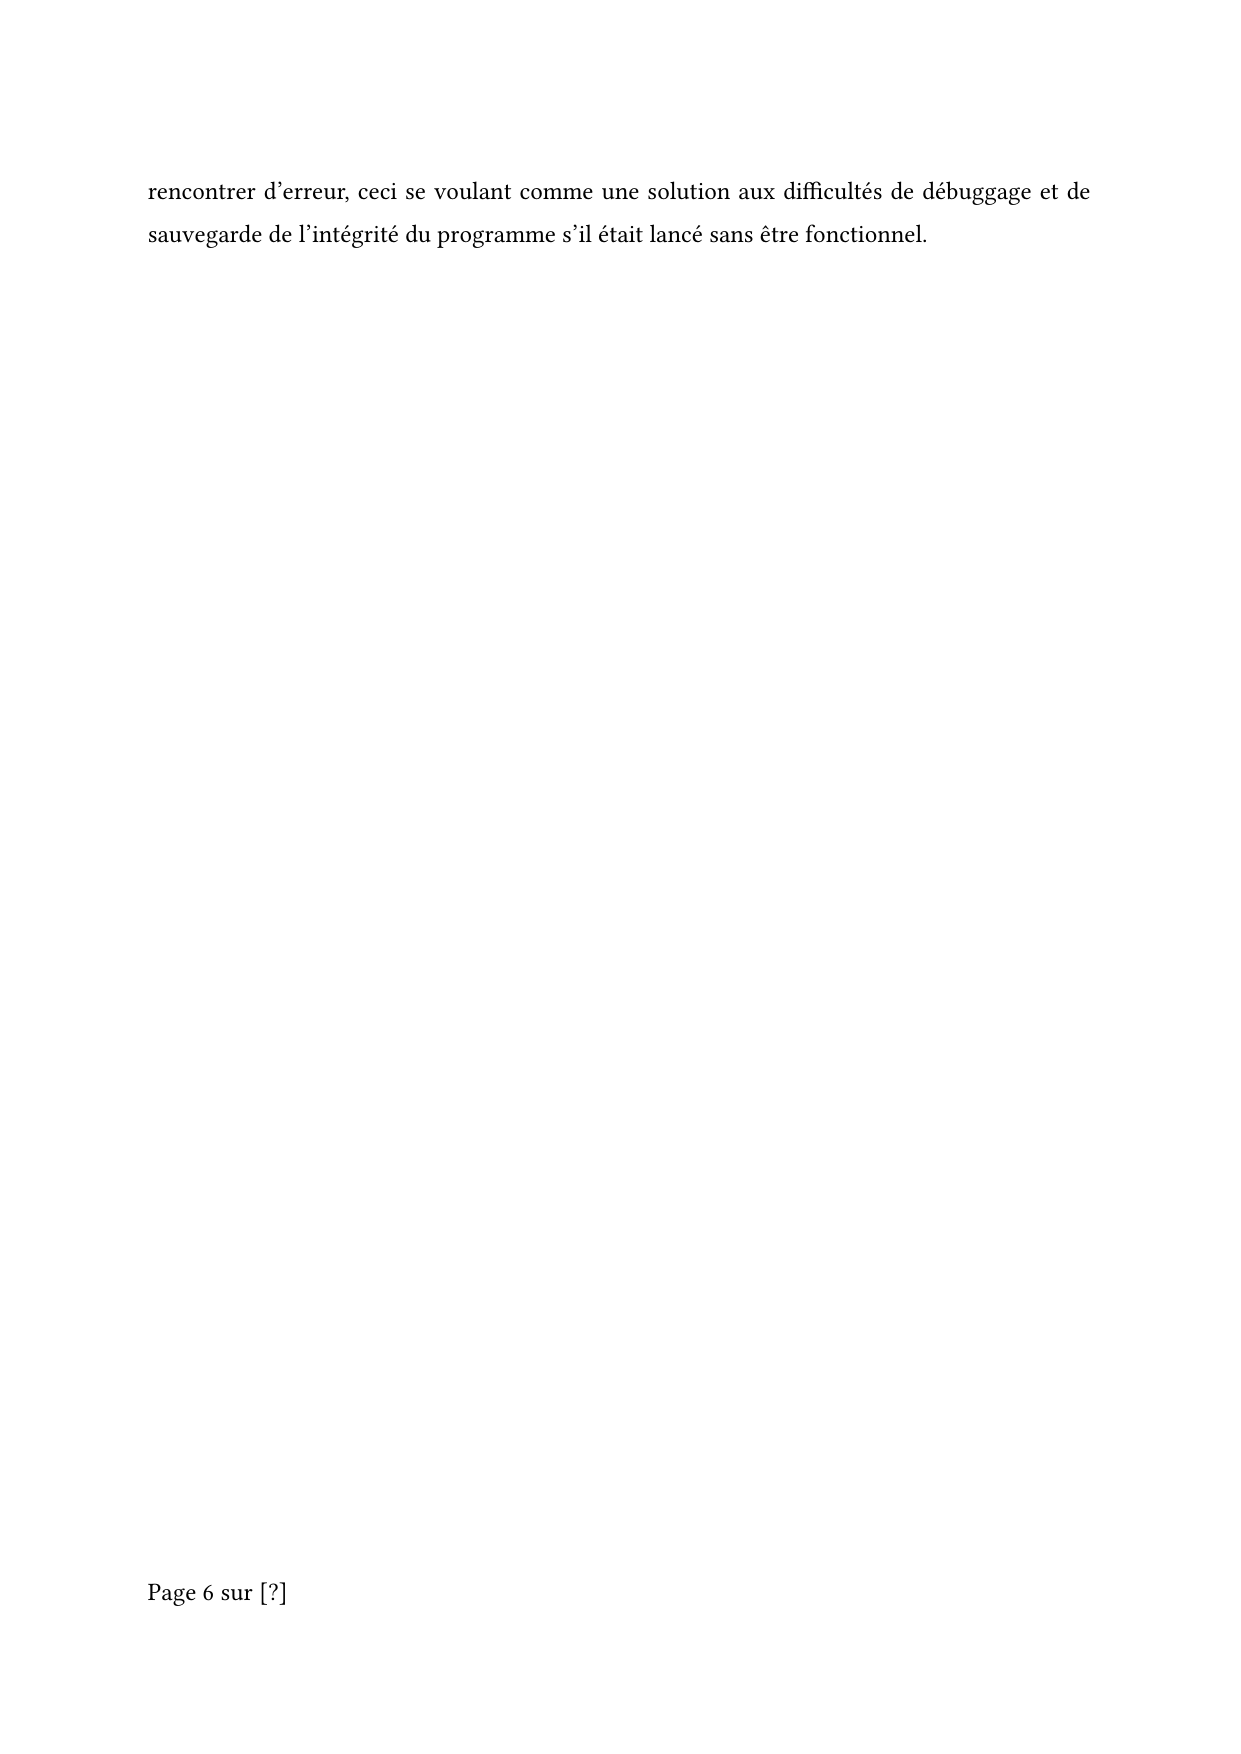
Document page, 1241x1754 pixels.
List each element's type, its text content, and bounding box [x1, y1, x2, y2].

text rencontrer d’erreur, ceci se voulant comme une solution aux difficultés de débuggage et de sauvegarde de l’intégrité du programme s’il était lancé sans être fonctionnel. [148, 177, 1093, 248]
